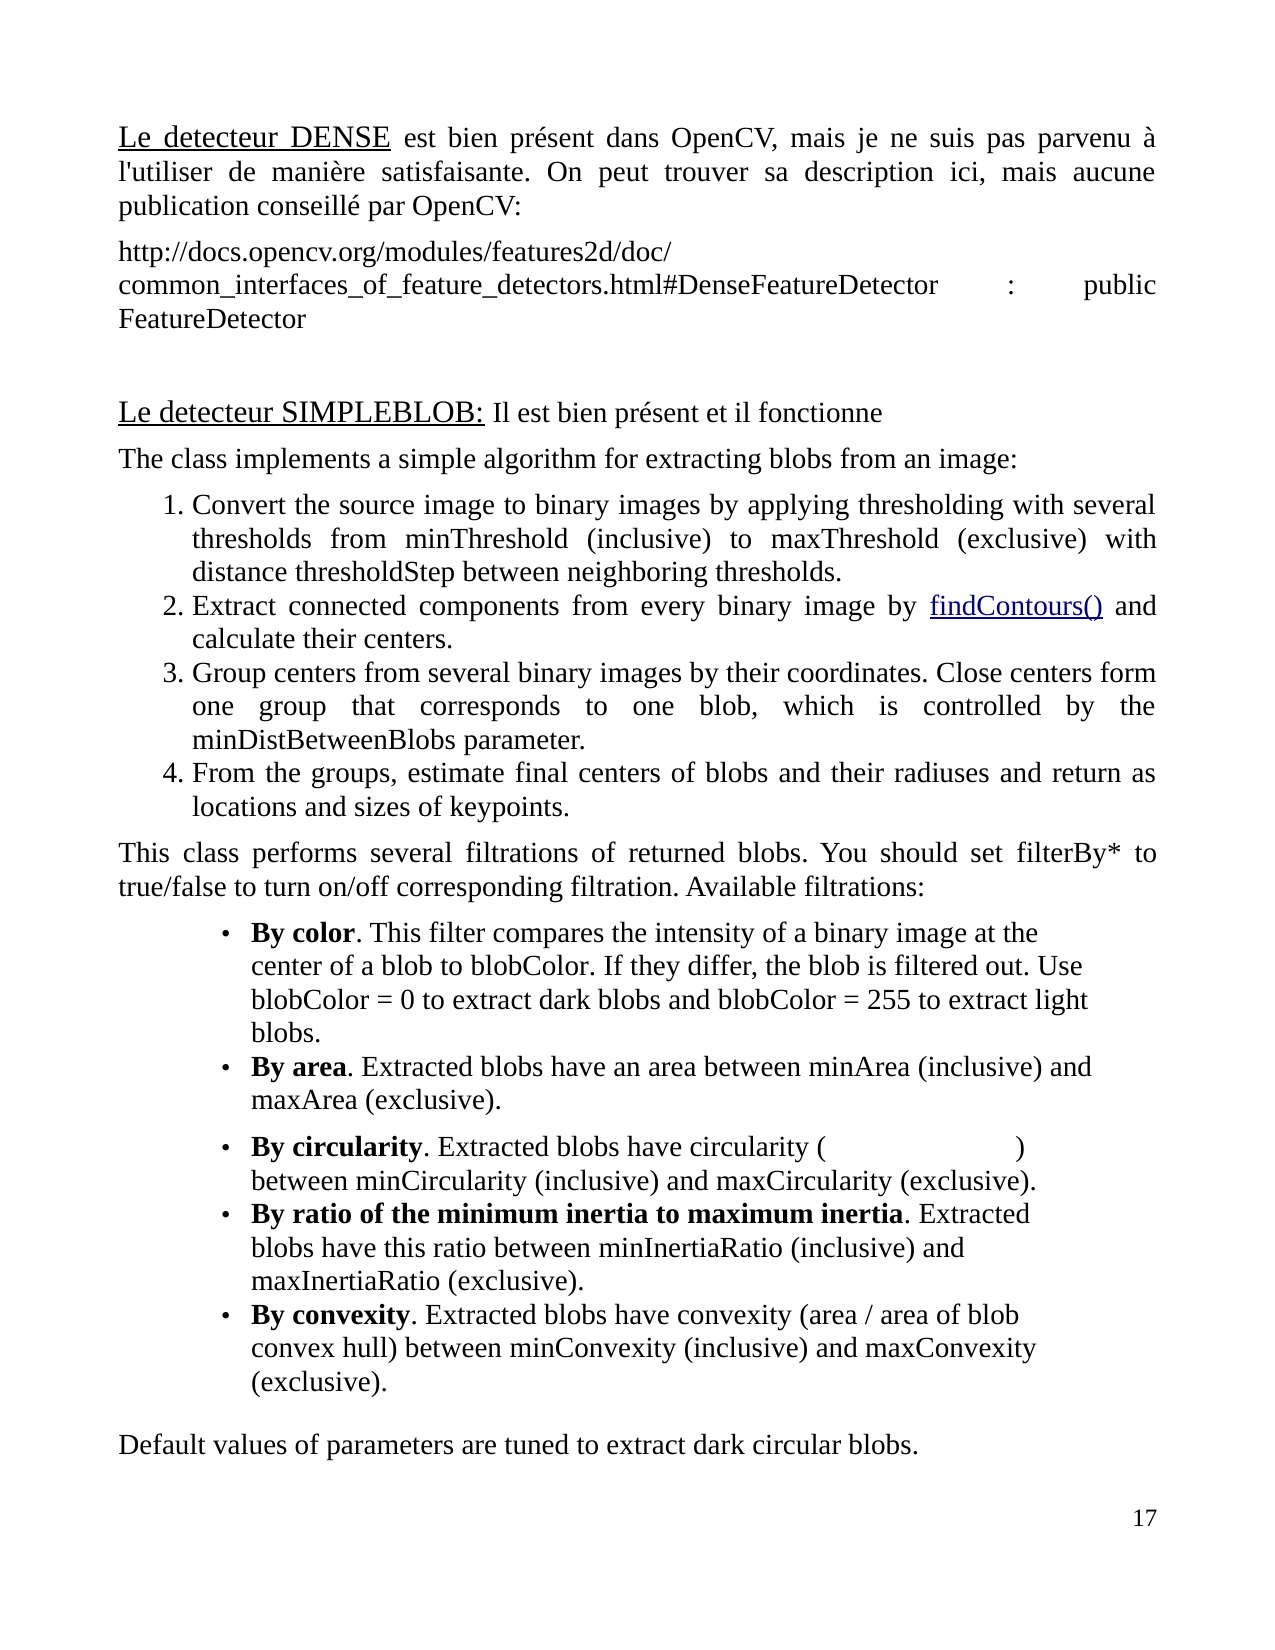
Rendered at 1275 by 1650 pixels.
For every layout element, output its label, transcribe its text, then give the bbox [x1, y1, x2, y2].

text Default values of parameters are tuned to extract dark circular blobs. [118, 1427, 1157, 1461]
list By color. This filter compares the intensity of a binary image at the center of a blob to blobColor. If they differ, the blob is filtered out. Use blobColor = 0 to extract dark blobs and blobColor = 255 to extract light blobs. [221, 915, 1098, 1049]
list From the groups, estimate final centers of blobs and their radiuses and return as locations and sizes of keypoints. [162, 756, 1157, 823]
list By convexity. Extracted blobs have convexity (area / area of blob convex hull) between minConvexity (inclusive) and maxConvexity (exclusive). [221, 1297, 1098, 1398]
text The class implements a simple algorithm for extracting blobs from an image: [118, 441, 1157, 475]
list By circularity. Extracted blobs have circularity () between minCircularity (inclusive) and maxCircularity (exclusive). [221, 1116, 1098, 1196]
text http://docs.opencv.org/modules/features2d/doc/common_interfaces_of_feature_detectors.html#DenseFeatureDetector : public FeatureDetector [118, 234, 1157, 334]
list By area. Extracted blobs have an area between minArea (inclusive) and maxArea (exclusive). [221, 1049, 1098, 1116]
list By ratio of the minimum inertia to maximum inertia. Extracted blobs have this ratio between minInertiaRatio (inclusive) and maxInertiaRatio (exclusive). [221, 1196, 1098, 1297]
list Convert the source image to binary images by applying thresholding with several thresholds from minThreshold (inclusive) to maxThreshold (exclusive) with distance thresholdStep between neighboring thresholds. [162, 487, 1157, 588]
text Le detecteur DENSE est bien présent dans OpenCV, mais je ne suis pas parvenu à l'utiliser de manière satisfaisante. On peut trouver sa description ici, mais aucune publication conseillé par OpenCV: [118, 118, 1157, 221]
text Le detecteur SIMPLEBLOB: Il est bien présent et il fonctionne [118, 393, 1157, 429]
list Group centers from several binary images by their coordinates. Close centers form one group that corresponds to one blob, which is controlled by the minDistBetweenBlobs parameter. [162, 655, 1157, 756]
list Extract connected components from every binary image by findContours() and calculate their centers. [162, 588, 1157, 655]
text This class performs several filtrations of returned blobs. You should set filterBy* to true/false to turn on/off corresponding filtration. Available filtrations: [118, 835, 1157, 902]
